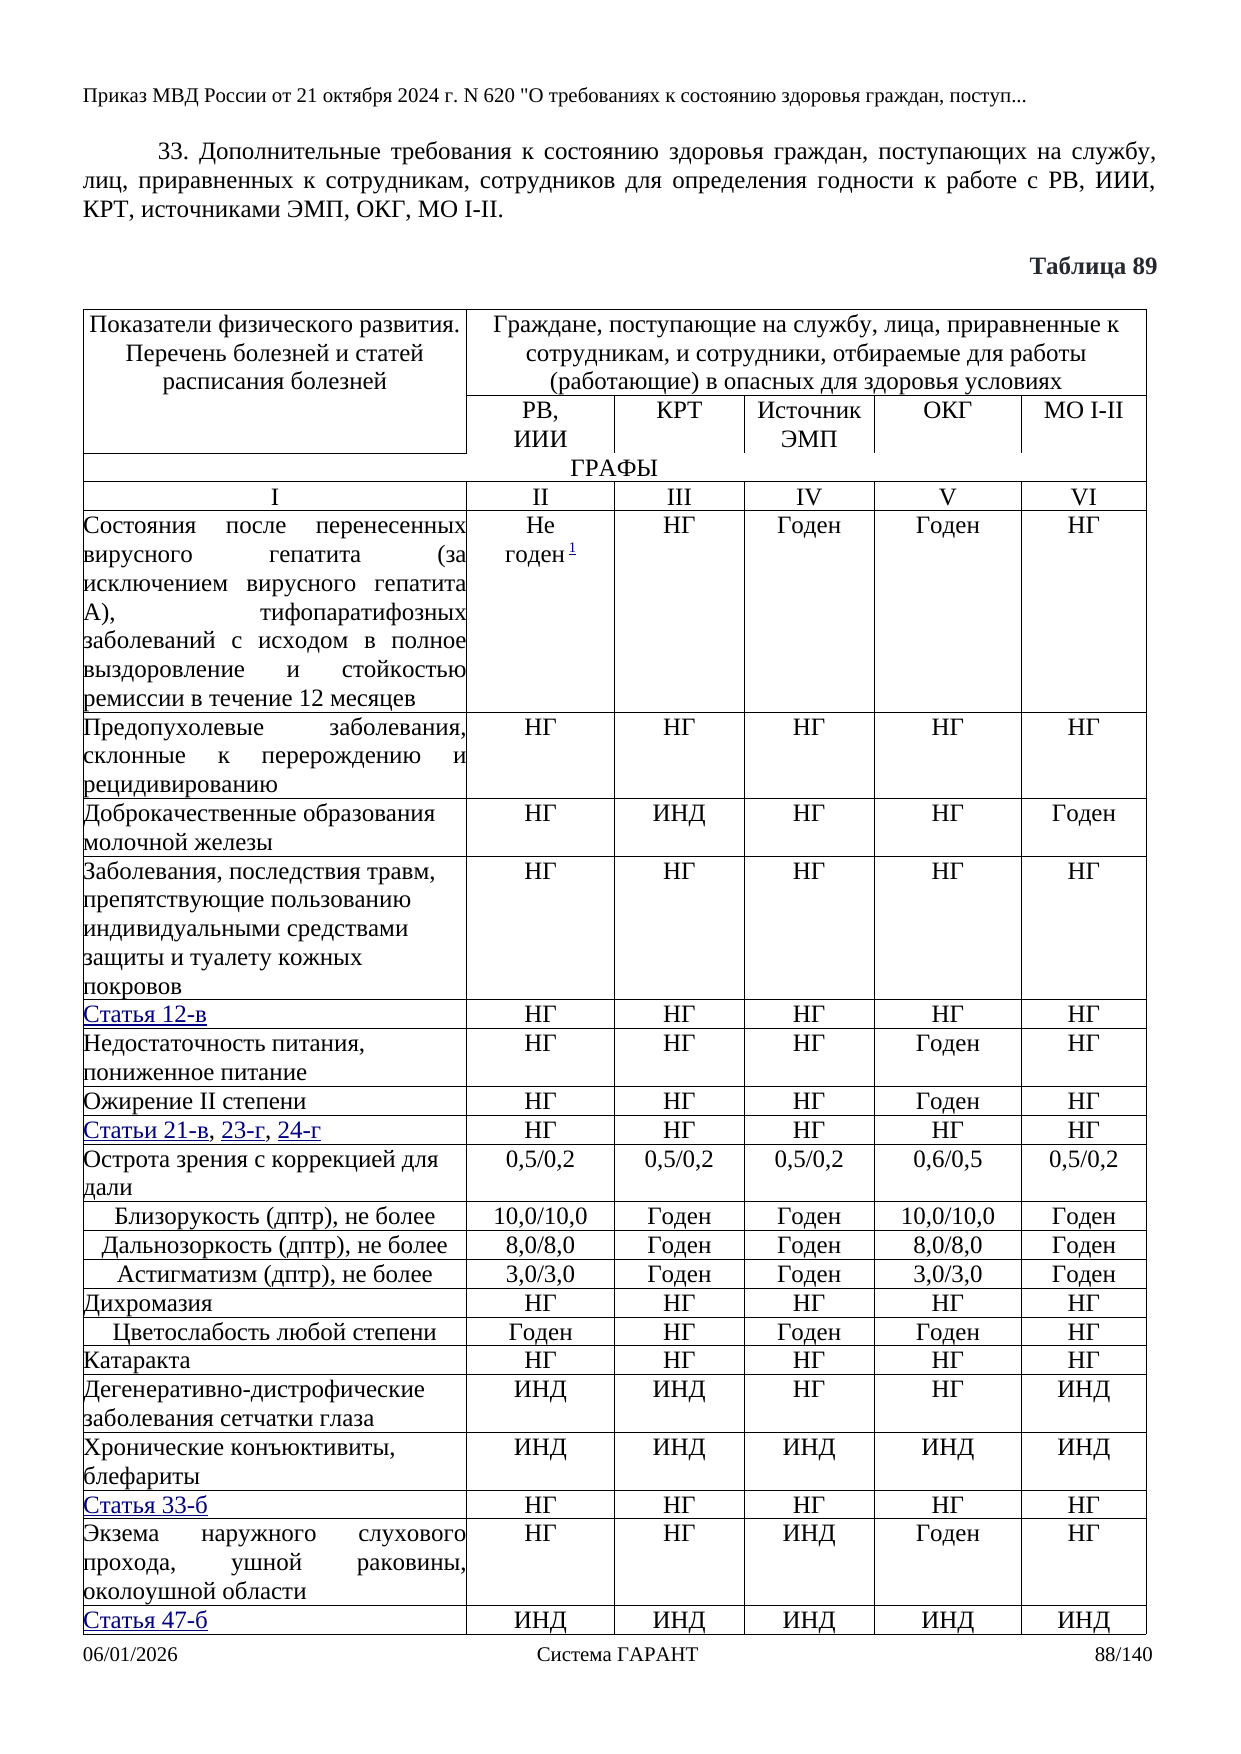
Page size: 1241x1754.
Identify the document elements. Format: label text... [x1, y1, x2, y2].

table_cell 8,0/8,0 [467, 1231, 614, 1259]
table_cell Катаракта [84, 1346, 466, 1374]
table_cell 10,0/10,0 [467, 1202, 614, 1230]
table_cell НГ [745, 1087, 874, 1115]
table_cell НГ [615, 1318, 744, 1345]
table_cell НГ [745, 1289, 874, 1317]
table_cell 0,5/0,2 [1022, 1145, 1146, 1201]
table_cell ИНД [615, 799, 744, 856]
table_cell I [84, 482, 466, 510]
table_cell НГ [745, 713, 874, 798]
table_cell 3,0/3,0 [467, 1260, 614, 1288]
table_header Граждане, поступающие на службу, лица, приравненные к сотрудникам, и сотрудники, отбираемые для работы (работающие) в опасных для здоровья условиях [467, 310, 1146, 395]
table_cell II [467, 482, 614, 510]
table_cell Годен [745, 1231, 874, 1259]
table_cell НГ [615, 1346, 744, 1374]
table_cell Близорукость (дптр), не более [84, 1202, 466, 1230]
table_cell Годен [615, 1202, 744, 1230]
table_cell НГ [875, 1375, 1021, 1432]
table_cell НГ [1022, 1087, 1146, 1115]
table_cell НГ [615, 1519, 744, 1605]
table_cell НГ [875, 1289, 1021, 1317]
table_cell Годен [745, 1260, 874, 1288]
table_cell ИНД [745, 1606, 874, 1634]
table_cell Ожирение II степени [84, 1087, 466, 1115]
table_cell Годен [875, 1519, 1021, 1605]
table_cell НГ [467, 1491, 614, 1518]
table_cell НГ [467, 799, 614, 856]
table_cell НГ [1022, 713, 1146, 798]
table_cell НГ [745, 799, 874, 856]
table_cell НГ [615, 1491, 744, 1518]
table_cell НГ [1022, 1346, 1146, 1374]
table_cell НГ [467, 1116, 614, 1144]
table_cell Годен [1022, 799, 1146, 856]
table_cell Экзема наружного слухового прохода, ушной раковины, околоушной области [84, 1519, 466, 1605]
table_cell Заболевания, последствия травм, препятствующие пользованию индивидуальными средствами защиты и туалету кожных покровов [84, 857, 466, 999]
table_cell ИНД [1022, 1433, 1146, 1490]
table_cell ИНД [1022, 1375, 1146, 1432]
table_cell НГ [745, 1346, 874, 1374]
table_cell НГ [615, 511, 744, 712]
table_cell 8,0/8,0 [875, 1231, 1021, 1259]
table_cell НГ [615, 713, 744, 798]
table_cell Годен [745, 1202, 874, 1230]
table_cell ИНД [467, 1606, 614, 1634]
table_cell НГ [1022, 1318, 1146, 1345]
table_cell НГ [467, 1346, 614, 1374]
table_cell Состояния после перенесенных вирусного гепатита (за исключением вирусного гепатита А), тифопаратифозных заболеваний с исходом в полное выздоровление и стойкостью ремиссии в течение 12 месяцев [84, 511, 466, 712]
table_cell Годен [615, 1231, 744, 1259]
table_cell ИНД [1022, 1606, 1146, 1634]
table_cell Предопухолевые заболевания, склонные к перерождению и рецидивированию [84, 713, 466, 798]
table_cell НГ [467, 857, 614, 999]
table_cell НГ [745, 857, 874, 999]
table_cell Годен [875, 1029, 1021, 1086]
table_cell НГ [875, 1346, 1021, 1374]
table_cell 0,6/0,5 [875, 1145, 1021, 1201]
table_cell НГ [1022, 1289, 1146, 1317]
table_cell Годен [1022, 1260, 1146, 1288]
table_cell Дихромазия [84, 1289, 466, 1317]
table_cell ГРАФЫ [84, 453, 1146, 481]
table_cell Годен [875, 1087, 1021, 1115]
table_cell НГ [615, 857, 744, 999]
table_cell НГ [615, 1000, 744, 1028]
table_cell НГ [875, 713, 1021, 798]
table_cell НГ [1022, 1000, 1146, 1028]
table_cell ИНД [745, 1433, 874, 1490]
table_cell ИНД [467, 1375, 614, 1432]
table_cell Источник ЭМП [745, 396, 874, 453]
table_cell НГ [875, 857, 1021, 999]
table_cell V [875, 482, 1021, 510]
table_cell IV [745, 482, 874, 510]
table_cell НГ [467, 713, 614, 798]
table_cell РВ, ИИИ [467, 396, 614, 453]
table_cell 0,5/0,2 [615, 1145, 744, 1201]
table_cell 3,0/3,0 [875, 1260, 1021, 1288]
table_cell КРТ [615, 396, 744, 453]
table_cell Хронические конъюктивиты, блефариты [84, 1433, 466, 1490]
table_cell НГ [467, 1000, 614, 1028]
table_cell ИНД [745, 1519, 874, 1605]
table_cell НГ [1022, 1029, 1146, 1086]
table_cell НГ [745, 1491, 874, 1518]
table_cell НГ [875, 1491, 1021, 1518]
table_cell ИНД [615, 1375, 744, 1432]
table_cell ОКГ [875, 396, 1021, 453]
table_header Показатели физического развития. Перечень болезней и статей расписания болезней [84, 310, 466, 453]
table_cell Годен [615, 1260, 744, 1288]
table_cell ИНД [467, 1433, 614, 1490]
table_cell НГ [615, 1116, 744, 1144]
table_cell НГ [467, 1519, 614, 1605]
table_cell ИНД [615, 1433, 744, 1490]
table_cell НГ [467, 1029, 614, 1086]
table_cell НГ [1022, 857, 1146, 999]
table_cell Не годен 1 [467, 511, 614, 712]
table_cell ИНД [875, 1433, 1021, 1490]
table_cell Годен [1022, 1202, 1146, 1230]
table_cell Годен [467, 1318, 614, 1345]
table_cell 10,0/10,0 [875, 1202, 1021, 1230]
table_cell Астигматизм (дптр), не более [84, 1260, 466, 1288]
table_cell Доброкачественные образования молочной железы [84, 799, 466, 856]
table_cell НГ [1022, 1116, 1146, 1144]
table_cell Статья 33-б [84, 1491, 466, 1518]
table_cell НГ [467, 1087, 614, 1115]
table_cell Статья 12-в [84, 1000, 466, 1028]
table_cell НГ [1022, 511, 1146, 712]
table_cell Годен [875, 1318, 1021, 1345]
text 33. Дополнительные требования к состоянию здоровья граждан, поступающих на службу, лиц, приравненных к сотрудникам, сотрудников для определения годности к работе с РВ, ИИИ, КРТ, источниками ЭМП, ОКГ, МО I-II. [83, 136, 1157, 222]
text Таблица 89 [83, 251, 1157, 280]
table_cell Статья 47-б [84, 1606, 466, 1634]
table_cell НГ [615, 1087, 744, 1115]
table_cell НГ [467, 1289, 614, 1317]
table_cell Дегенеративно-дистрофические заболевания сетчатки глаза [84, 1375, 466, 1432]
table_cell НГ [1022, 1519, 1146, 1605]
table_cell НГ [745, 1375, 874, 1432]
table_cell НГ [875, 1116, 1021, 1144]
table_cell Годен [745, 511, 874, 712]
table_cell НГ [875, 799, 1021, 856]
table_cell 0,5/0,2 [467, 1145, 614, 1201]
table_cell ИНД [875, 1606, 1021, 1634]
table_cell Годен [1022, 1231, 1146, 1259]
table_cell ИНД [615, 1606, 744, 1634]
table_cell Статьи 21-в, 23-г, 24-г [84, 1116, 466, 1144]
table_cell НГ [745, 1029, 874, 1086]
table_cell НГ [745, 1000, 874, 1028]
table_cell НГ [615, 1289, 744, 1317]
table_cell НГ [1022, 1491, 1146, 1518]
table_cell VI [1022, 482, 1146, 510]
table_cell Годен [745, 1318, 874, 1345]
table_cell Годен [875, 511, 1021, 712]
table_cell Дальнозоркость (дптр), не более [84, 1231, 466, 1259]
table_cell III [615, 482, 744, 510]
table_cell МО I-II [1022, 396, 1146, 453]
table_cell Острота зрения с коррекцией для дали [84, 1145, 466, 1201]
table_cell НГ [745, 1116, 874, 1144]
table_cell Недостаточность питания, пониженное питание [84, 1029, 466, 1086]
table_cell Цветослабость любой степени [84, 1318, 466, 1345]
table_cell 0,5/0,2 [745, 1145, 874, 1201]
table_cell НГ [875, 1000, 1021, 1028]
table_cell НГ [615, 1029, 744, 1086]
